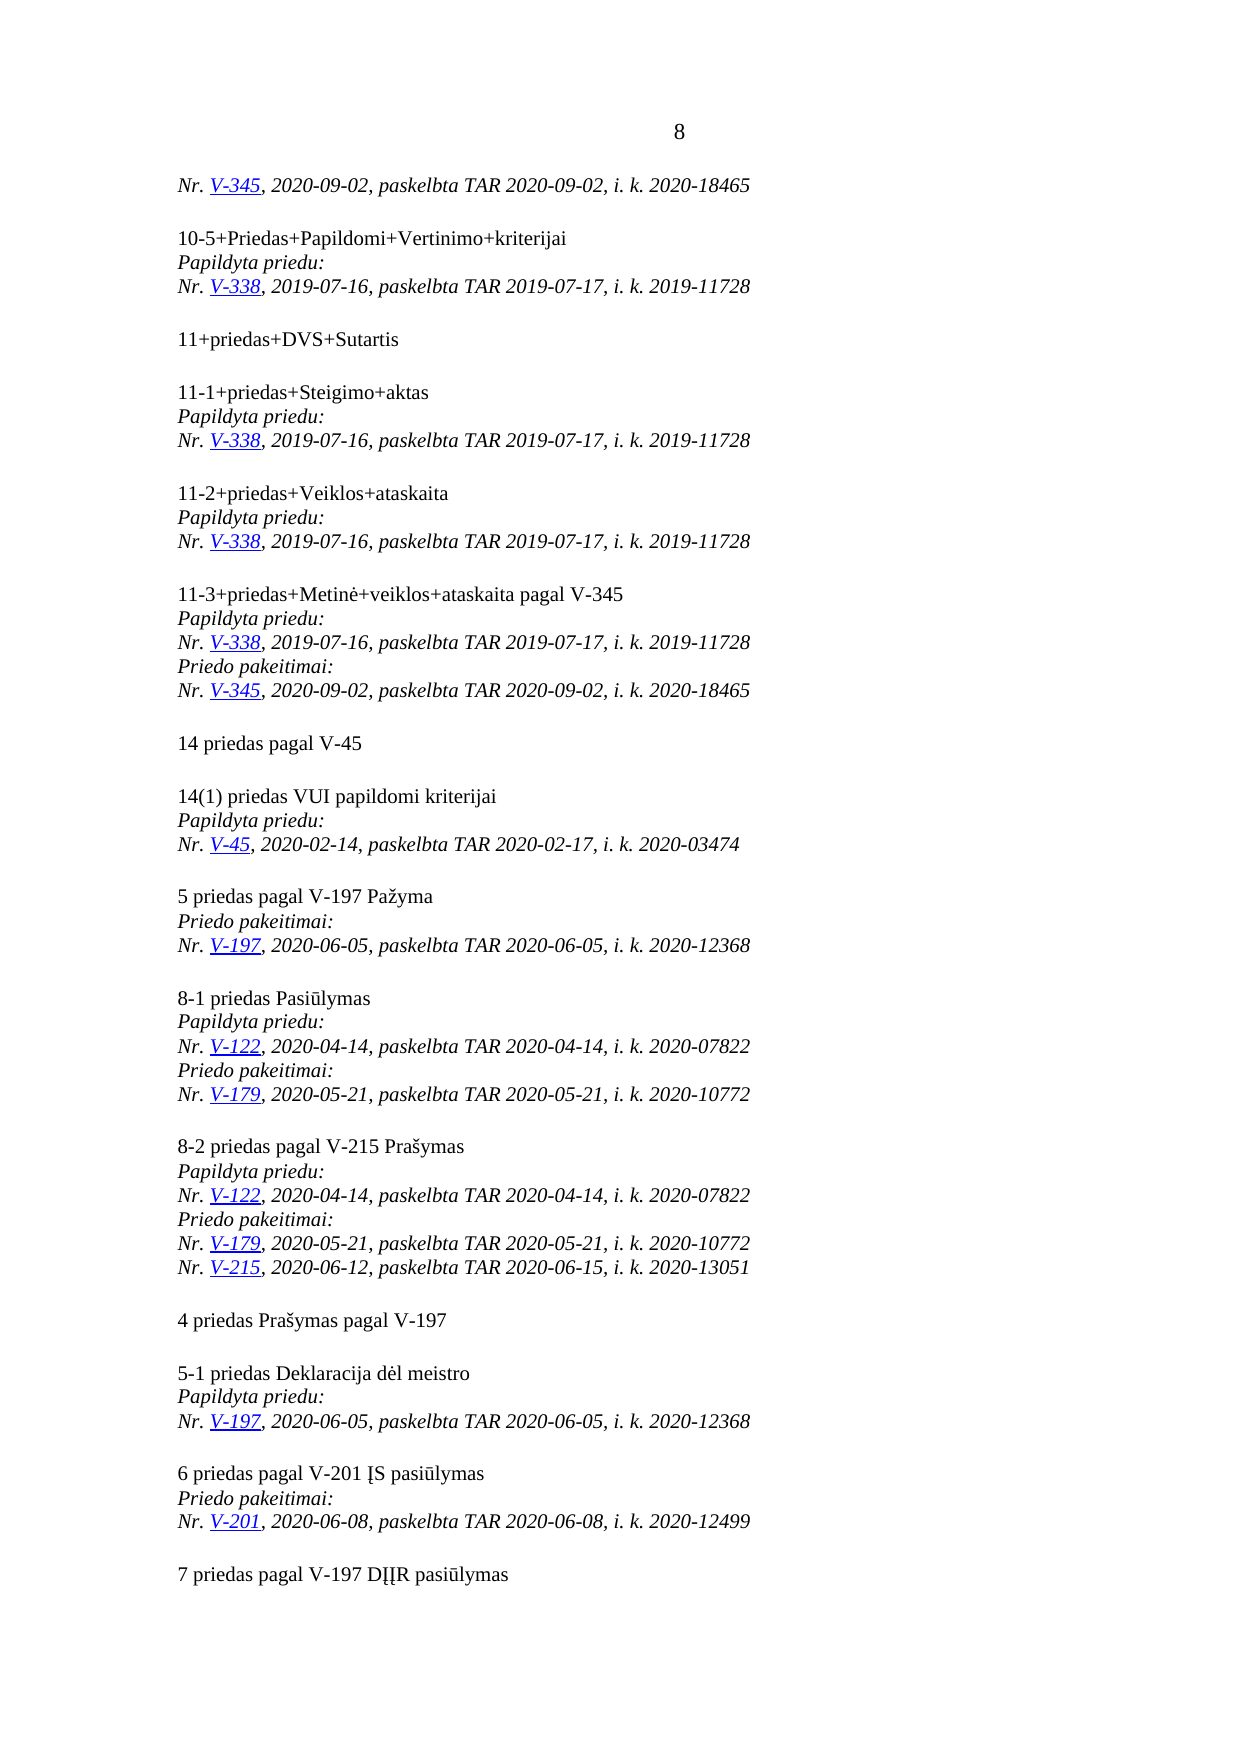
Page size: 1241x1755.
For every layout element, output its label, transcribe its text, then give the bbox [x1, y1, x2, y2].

text 10-5+Priedas+Papildomi+Vertinimo+kriterijai [177, 226, 1181, 250]
text Priedo pakeitimai: [177, 1207, 1181, 1231]
text 11-1+priedas+Steigimo+aktas [177, 380, 1181, 404]
text 11+priedas+DVS+Sutartis [177, 327, 1181, 351]
text 5 priedas pagal V-197 Pažyma [177, 884, 1181, 908]
text Papildyta priedu: [177, 505, 1181, 529]
text Nr. V-197, 2020-06-05, paskelbta TAR 2020-06-05, i. k. 2020-12368 [177, 933, 1181, 957]
text Priedo pakeitimai: [177, 908, 1181, 933]
text Nr. V-338, 2019-07-16, paskelbta TAR 2019-07-17, i. k. 2019-11728 [177, 529, 1181, 553]
text 11-3+priedas+Metinė+veiklos+ataskaita pagal V-345 [177, 582, 1181, 606]
text 11-2+priedas+Veiklos+ataskaita [177, 481, 1181, 505]
text Papildyta priedu: [177, 250, 1181, 274]
text 8-1 priedas Pasiūlymas [177, 985, 1181, 1009]
text Nr. V-215, 2020-06-12, paskelbta TAR 2020-06-15, i. k. 2020-13051 [177, 1255, 1181, 1279]
text Nr. V-122, 2020-04-14, paskelbta TAR 2020-04-14, i. k. 2020-07822 [177, 1033, 1181, 1058]
text Nr. V-179, 2020-05-21, paskelbta TAR 2020-05-21, i. k. 2020-10772 [177, 1231, 1181, 1255]
text Nr. V-45, 2020-02-14, paskelbta TAR 2020-02-17, i. k. 2020-03474 [177, 832, 1181, 856]
text Nr. V-345, 2020-09-02, paskelbta TAR 2020-09-02, i. k. 2020-18465 [177, 173, 1181, 197]
text Nr. V-179, 2020-05-21, paskelbta TAR 2020-05-21, i. k. 2020-10772 [177, 1082, 1181, 1106]
text Papildyta priedu: [177, 1384, 1181, 1408]
text Papildyta priedu: [177, 404, 1181, 428]
text Nr. V-201, 2020-06-08, paskelbta TAR 2020-06-08, i. k. 2020-12499 [177, 1509, 1181, 1533]
text Papildyta priedu: [177, 808, 1181, 832]
text Nr. V-345, 2020-09-02, paskelbta TAR 2020-09-02, i. k. 2020-18465 [177, 678, 1181, 702]
text Priedo pakeitimai: [177, 1058, 1181, 1082]
text Nr. V-122, 2020-04-14, paskelbta TAR 2020-04-14, i. k. 2020-07822 [177, 1183, 1181, 1207]
text 14(1) priedas VUI papildomi kriterijai [177, 783, 1181, 808]
text 5-1 priedas Deklaracija dėl meistro [177, 1360, 1181, 1384]
text Papildyta priedu: [177, 1009, 1181, 1033]
text Nr. V-338, 2019-07-16, paskelbta TAR 2019-07-17, i. k. 2019-11728 [177, 630, 1181, 654]
text 4 priedas Prašymas pagal V-197 [177, 1308, 1181, 1332]
text Nr. V-197, 2020-06-05, paskelbta TAR 2020-06-05, i. k. 2020-12368 [177, 1408, 1181, 1433]
text 8-2 priedas pagal V-215 Prašymas [177, 1134, 1181, 1158]
text Nr. V-338, 2019-07-16, paskelbta TAR 2019-07-17, i. k. 2019-11728 [177, 274, 1181, 298]
text Nr. V-338, 2019-07-16, paskelbta TAR 2019-07-17, i. k. 2019-11728 [177, 428, 1181, 452]
text 6 priedas pagal V-201 ĮS pasiūlymas [177, 1461, 1181, 1485]
text 7 priedas pagal V-197 DĮĮR pasiūlymas [177, 1562, 1181, 1586]
text Papildyta priedu: [177, 1158, 1181, 1183]
text Priedo pakeitimai: [177, 654, 1181, 678]
text Papildyta priedu: [177, 606, 1181, 630]
text Priedo pakeitimai: [177, 1485, 1181, 1509]
text 14 priedas pagal V-45 [177, 731, 1181, 755]
